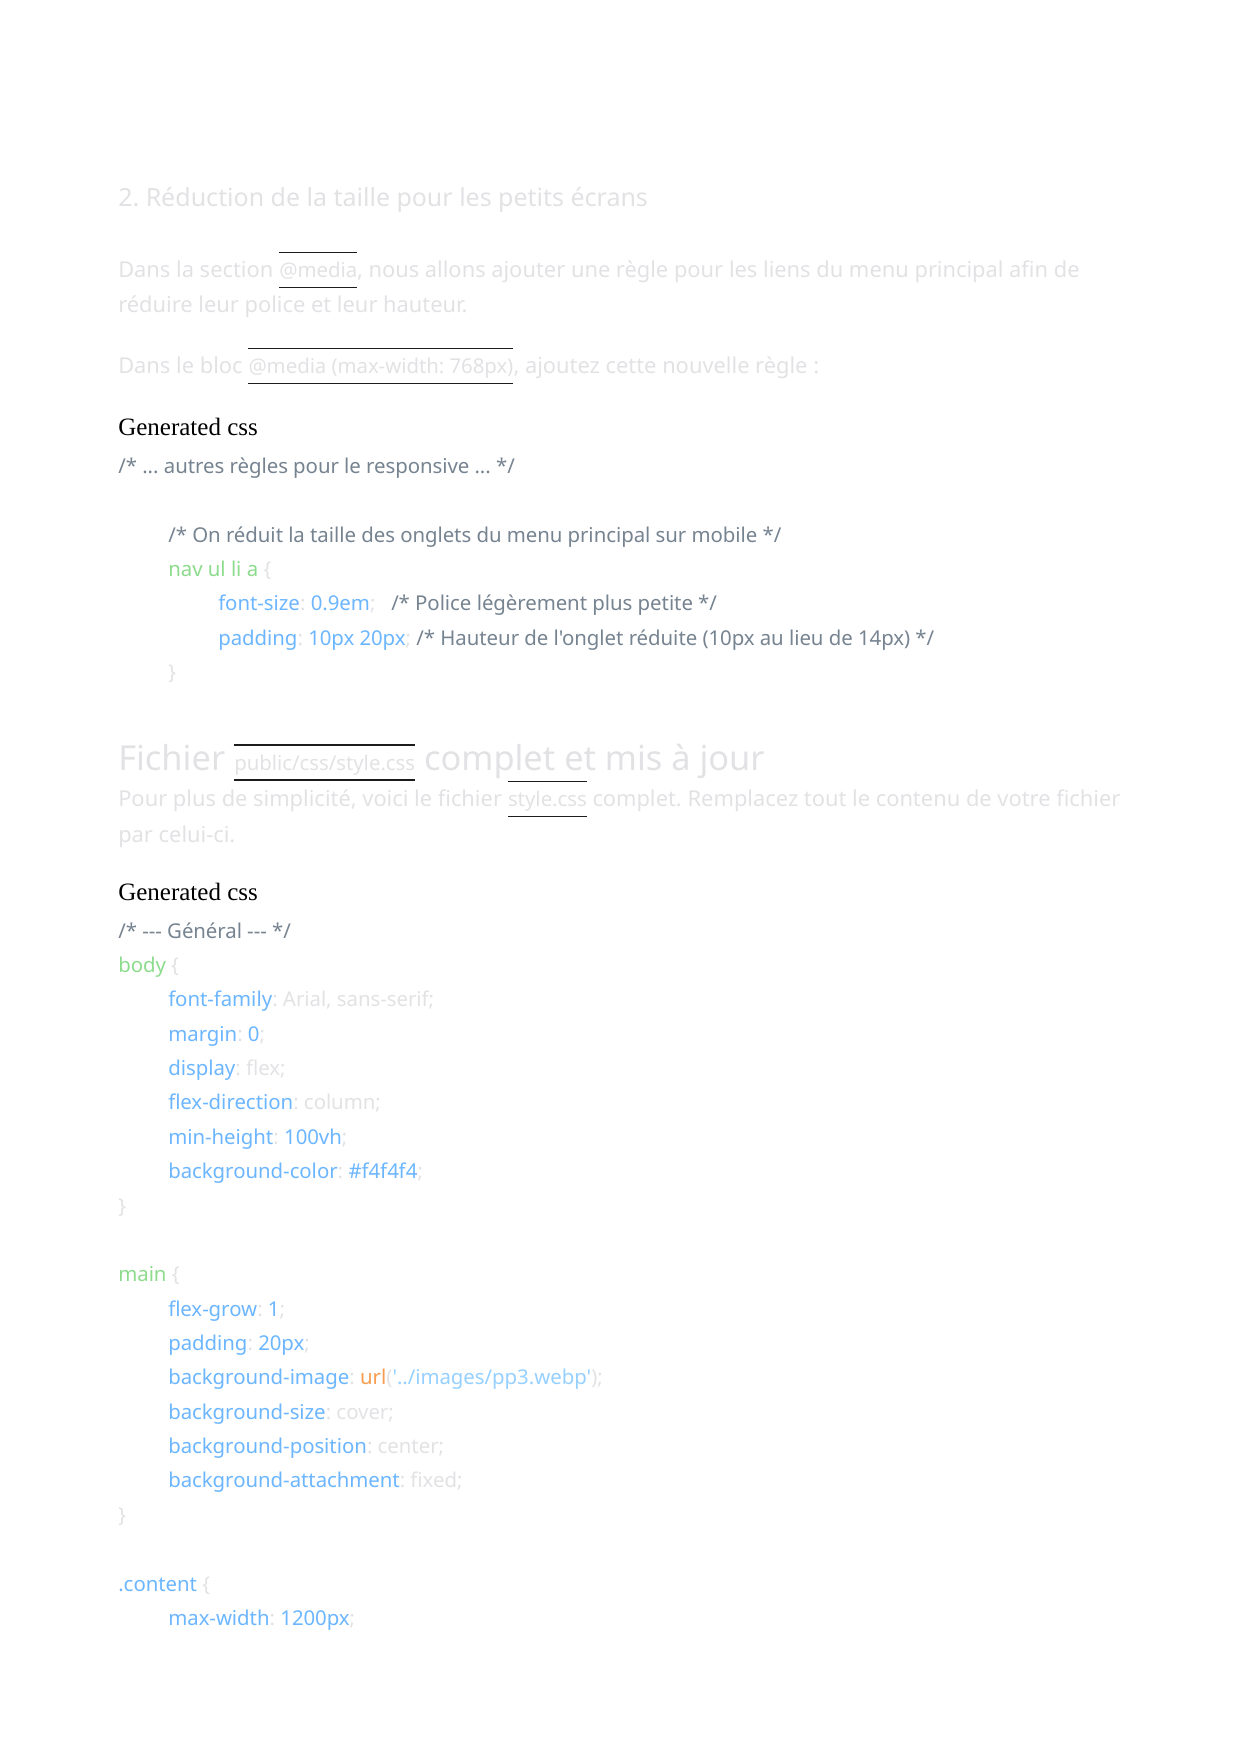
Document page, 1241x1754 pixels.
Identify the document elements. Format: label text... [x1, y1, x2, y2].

text padding: 10px 20px; /* Hauteur de l'onglet réduite (10px au lieu de 14px) */ [118, 617, 1122, 651]
text Dans la section @media, nous allons ajouter une règle pour les liens du menu principal afin de réduire leur police et leur hauteur. [118, 251, 1122, 319]
text font-family: Arial, sans-serif; [118, 978, 1122, 1013]
text background-size: cover; [118, 1391, 1122, 1425]
text nav ul li a { [118, 548, 1122, 583]
text body { [118, 944, 1122, 978]
text background-color: #f4f4f4; [118, 1150, 1122, 1185]
text /* On réduit la taille des onglets du menu principal sur mobile */ [118, 514, 1122, 548]
text flex-direction: column; [118, 1082, 1122, 1116]
text Generated css [118, 412, 1122, 441]
subtitle 2. Réduction de la taille pour les petits écrans [118, 176, 1122, 214]
text Generated css [118, 877, 1122, 905]
text background-attachment: fixed; [118, 1460, 1122, 1494]
text .content { [118, 1563, 1122, 1597]
text Dans le bloc @media (max-width: 768px), ajoutez cette nouvelle règle : [118, 347, 1122, 384]
text Pour plus de simplicité, voici le fichier style.css complet. Remplacez tout le contenu de votre fichier par celui-ci. [118, 781, 1122, 848]
text background-position: center; [118, 1425, 1122, 1460]
text /* --- Général --- */ [118, 910, 1122, 944]
text display: flex; [118, 1047, 1122, 1082]
text min-height: 100vh; [118, 1116, 1122, 1150]
text max-width: 1200px; [118, 1597, 1122, 1632]
text padding: 20px; [118, 1322, 1122, 1357]
text main { [118, 1253, 1122, 1288]
text } [118, 651, 1122, 686]
text font-size: 0.9em; /* Police légèrement plus petite */ [118, 583, 1122, 617]
text /* ... autres règles pour le responsive ... */ [118, 445, 1122, 479]
text } [118, 1185, 1122, 1219]
subtitle Fichier public/css/style.css complet et mis à jour [118, 733, 1122, 781]
text } [118, 1494, 1122, 1528]
text background-image: url('../images/pp3.webp'); [118, 1357, 1122, 1391]
text margin: 0; [118, 1013, 1122, 1047]
text flex-grow: 1; [118, 1288, 1122, 1322]
